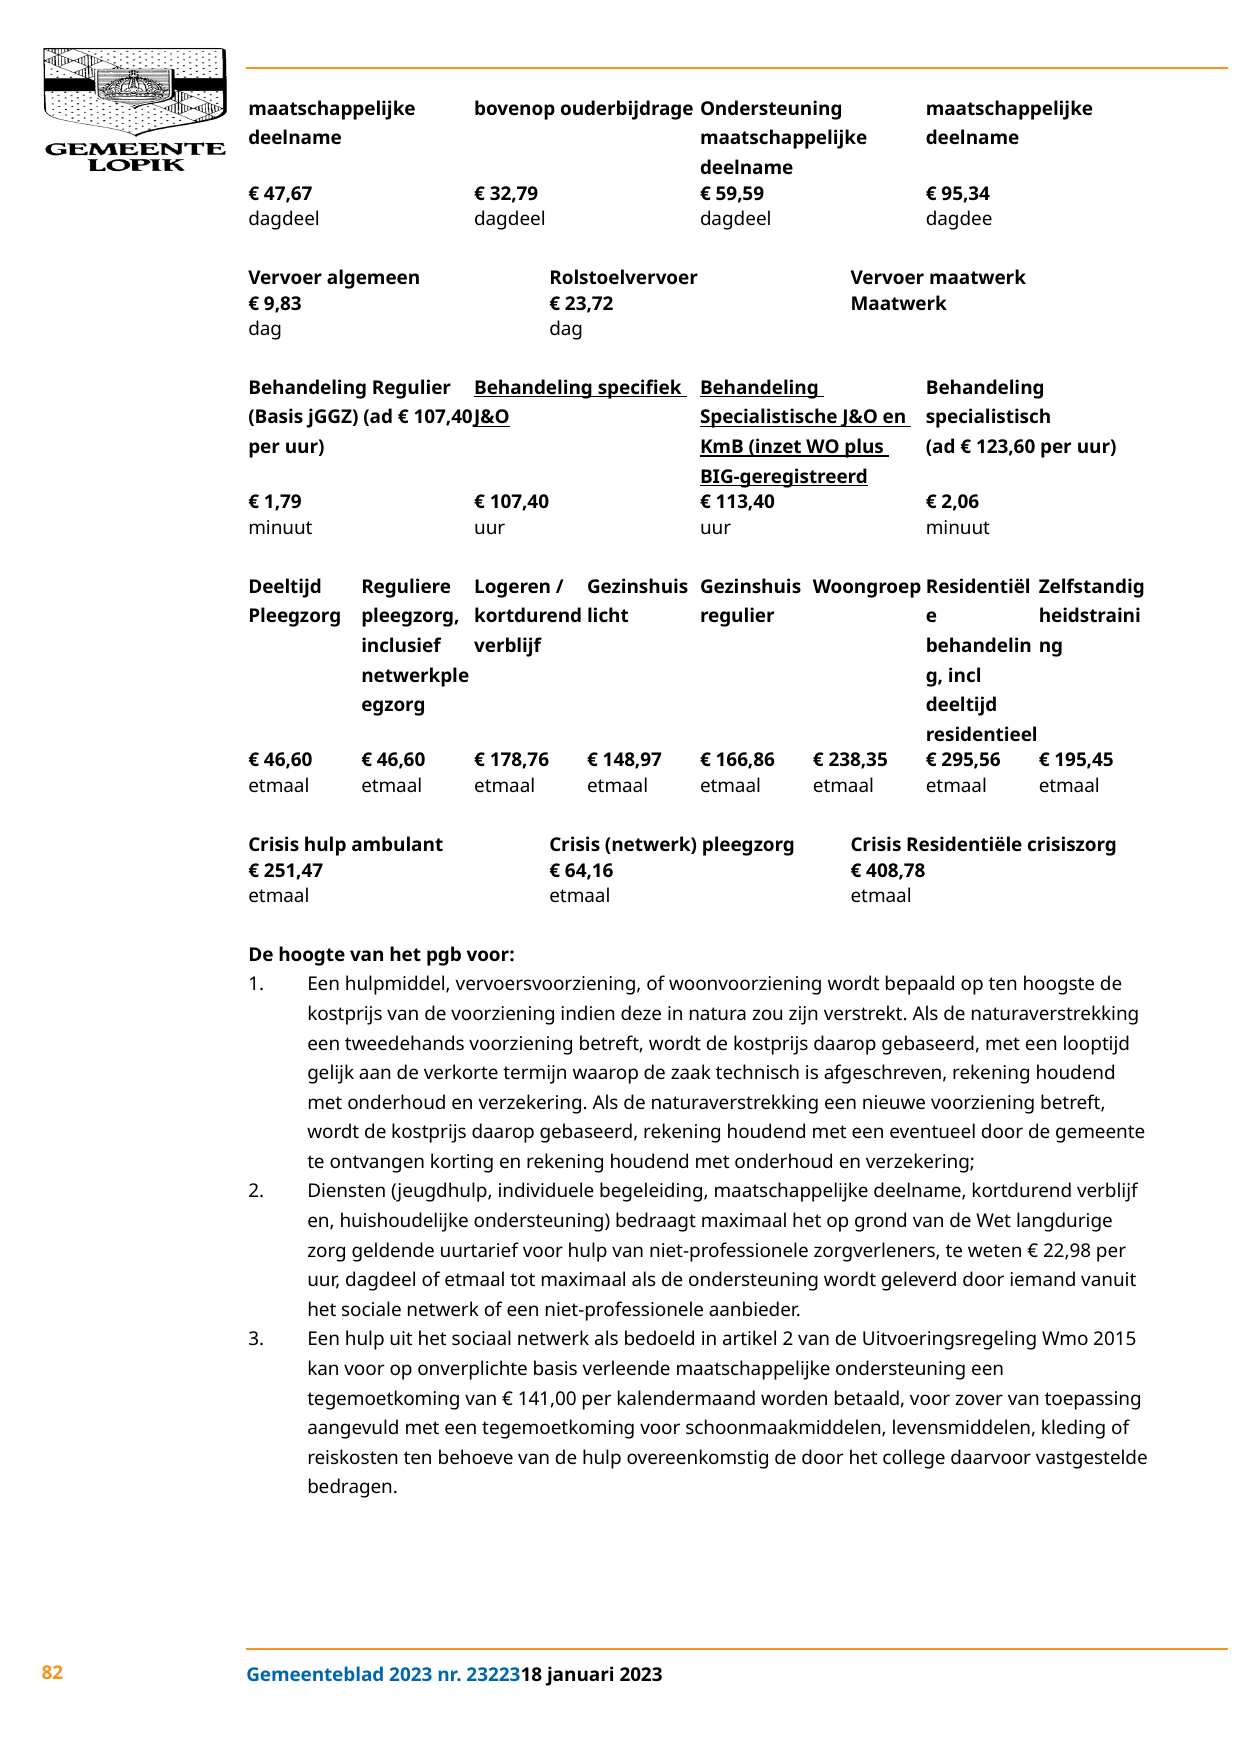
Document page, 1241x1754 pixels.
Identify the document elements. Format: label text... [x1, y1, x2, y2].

table_header Crisis (netwerk) pleegzorg [549, 831, 850, 857]
table_cell etmaal [474, 773, 587, 798]
table_cell € 2,06 [926, 489, 1152, 514]
table_cell € 148,97 [587, 747, 700, 772]
table_cell dagdeel [248, 205, 474, 231]
table_cell dagdee [926, 205, 1152, 231]
table_cell € 107,40 [474, 489, 700, 514]
list Een hulpmiddel, vervoersvoorziening, of woonvoorziening wordt bepaald op ten hoogste de kostprijs van de voorziening indien deze in natura zou zijn verstrekt. Als de naturaverstrekking een tweedehands voorziening betreft, wordt de kostprijs daarop gebaseerd, met een looptijd gelijk aan de verkorte termijn waarop de zaak technisch is afgeschreven, rekening houdend met onderhoud en verzekering. Als de naturaverstrekking een nieuwe voorziening betreft, wordt de kostprijs daarop gebaseerd, rekening houdend met een eventueel door de gemeente te ontvangen korting en rekening houdend met onderhoud en verzekering; [248, 971, 1152, 1174]
table_cell etmaal [926, 773, 1038, 798]
table_cell € 1,79 [248, 489, 474, 514]
table_cell dag [248, 316, 549, 341]
table_cell € 59,59 [700, 180, 926, 205]
table_cell € 32,79 [474, 180, 700, 205]
table_cell etmaal [549, 883, 850, 908]
table_cell etmaal [248, 883, 549, 908]
table_cell € 47,67 [248, 180, 474, 205]
table_cell minuut [248, 514, 474, 540]
table_header maatschappelijke deelname [248, 95, 474, 180]
table_header Deeltijd Pleegzorg [248, 573, 361, 747]
table_cell € 46,60 [361, 747, 474, 772]
table_cell etmaal [1039, 773, 1152, 798]
table_cell dagdeel [474, 205, 700, 231]
table_cell € 95,34 [926, 180, 1152, 205]
table_header Behandeling specialistisch (ad € 123,60 per uur) [926, 374, 1152, 489]
table_cell € 178,76 [474, 747, 587, 772]
table_cell Maatwerk [850, 290, 1152, 316]
table_cell € 251,47 [248, 857, 549, 882]
table_header Gezinshuis regulier [700, 573, 813, 747]
table_header Reguliere pleegzorg, inclusief netwerkpleegzorg [361, 573, 474, 747]
table_cell € 9,83 [248, 290, 549, 316]
table_cell € 113,40 [700, 489, 926, 514]
table_header Residentiële behandeling, incl deeltijd residentieel [926, 573, 1038, 747]
table_cell € 408,78 [850, 857, 1152, 882]
table_cell € 64,16 [549, 857, 850, 882]
table_header Rolstoelvervoer [549, 264, 850, 290]
table_header maatschappelijke deelname [926, 95, 1152, 180]
table_cell dagdeel [700, 205, 926, 231]
list Diensten (jeugdhulp, individuele begeleiding, maatschappelijke deelname, kortdurend verblijf en, huishoudelijke ondersteuning) bedraagt maximaal het op grond van de Wet langdurige zorg geldende uurtarief voor hulp van niet-professionele zorgverleners, te weten € 22,98 per uur, dagdeel of etmaal tot maximaal als de ondersteuning wordt geleverd door iemand vanuit het sociale netwerk of een niet-professionele aanbieder. [248, 1178, 1152, 1322]
table_cell € 195,45 [1039, 747, 1152, 772]
list Een hulp uit het sociaal netwerk als bedoeld in artikel 2 van de Uitvoeringsregeling Wmo 2015 kan voor op onverplichte basis verleende maatschappelijke ondersteuning een tegemoetkoming van € 141,00 per kalendermaand worden betaald, voor zover van toepassing aangevuld met een tegemoetkoming voor schoonmaakmiddelen, levensmiddelen, kleding of reiskosten ten behoeve van de hulp overeenkomstig de door het college daarvoor vastgestelde bedragen. [248, 1326, 1152, 1499]
table_cell etmaal [361, 773, 474, 798]
table_cell € 166,86 [700, 747, 813, 772]
table_header Crisis Residentiële crisiszorg [850, 831, 1152, 857]
table_cell etmaal [587, 773, 700, 798]
table_cell € 295,56 [926, 747, 1038, 772]
table_header Woongroep [813, 573, 926, 747]
table_header Behandeling specifiek J&O [474, 374, 700, 489]
table_header Behandeling Regulier (Basis jGGZ) (ad € 107,40 per uur) [248, 374, 474, 489]
table_cell etmaal [248, 773, 361, 798]
table_cell etmaal [813, 773, 926, 798]
table_cell etmaal [700, 773, 813, 798]
table_cell [850, 316, 1152, 341]
table_header Vervoer maatwerk [850, 264, 1152, 290]
table_cell minuut [926, 514, 1152, 540]
table_cell dag [549, 316, 850, 341]
table_cell etmaal [850, 883, 1152, 908]
table_header Vervoer algemeen [248, 264, 549, 290]
table_header Gezinshuis licht [587, 573, 700, 747]
table_header bovenop ouderbijdrage [474, 95, 700, 180]
table_cell uur [700, 514, 926, 540]
table_header Logeren / kortdurend verblijf [474, 573, 587, 747]
table_header Behandeling Specialistische J&O en KmB (inzet WO plus BIG-geregistreerd [700, 374, 926, 489]
table_cell € 46,60 [248, 747, 361, 772]
table_header Crisis hulp ambulant [248, 831, 549, 857]
table_header Zelfstandigheidstraining [1039, 573, 1152, 747]
table_cell € 238,35 [813, 747, 926, 772]
table_cell € 23,72 [549, 290, 850, 316]
picture [41, 47, 231, 172]
text De hoogte van het pgb voor: [248, 941, 1152, 967]
table_header Ondersteuning maatschappelijke deelname [700, 95, 926, 180]
table_cell uur [474, 514, 700, 540]
